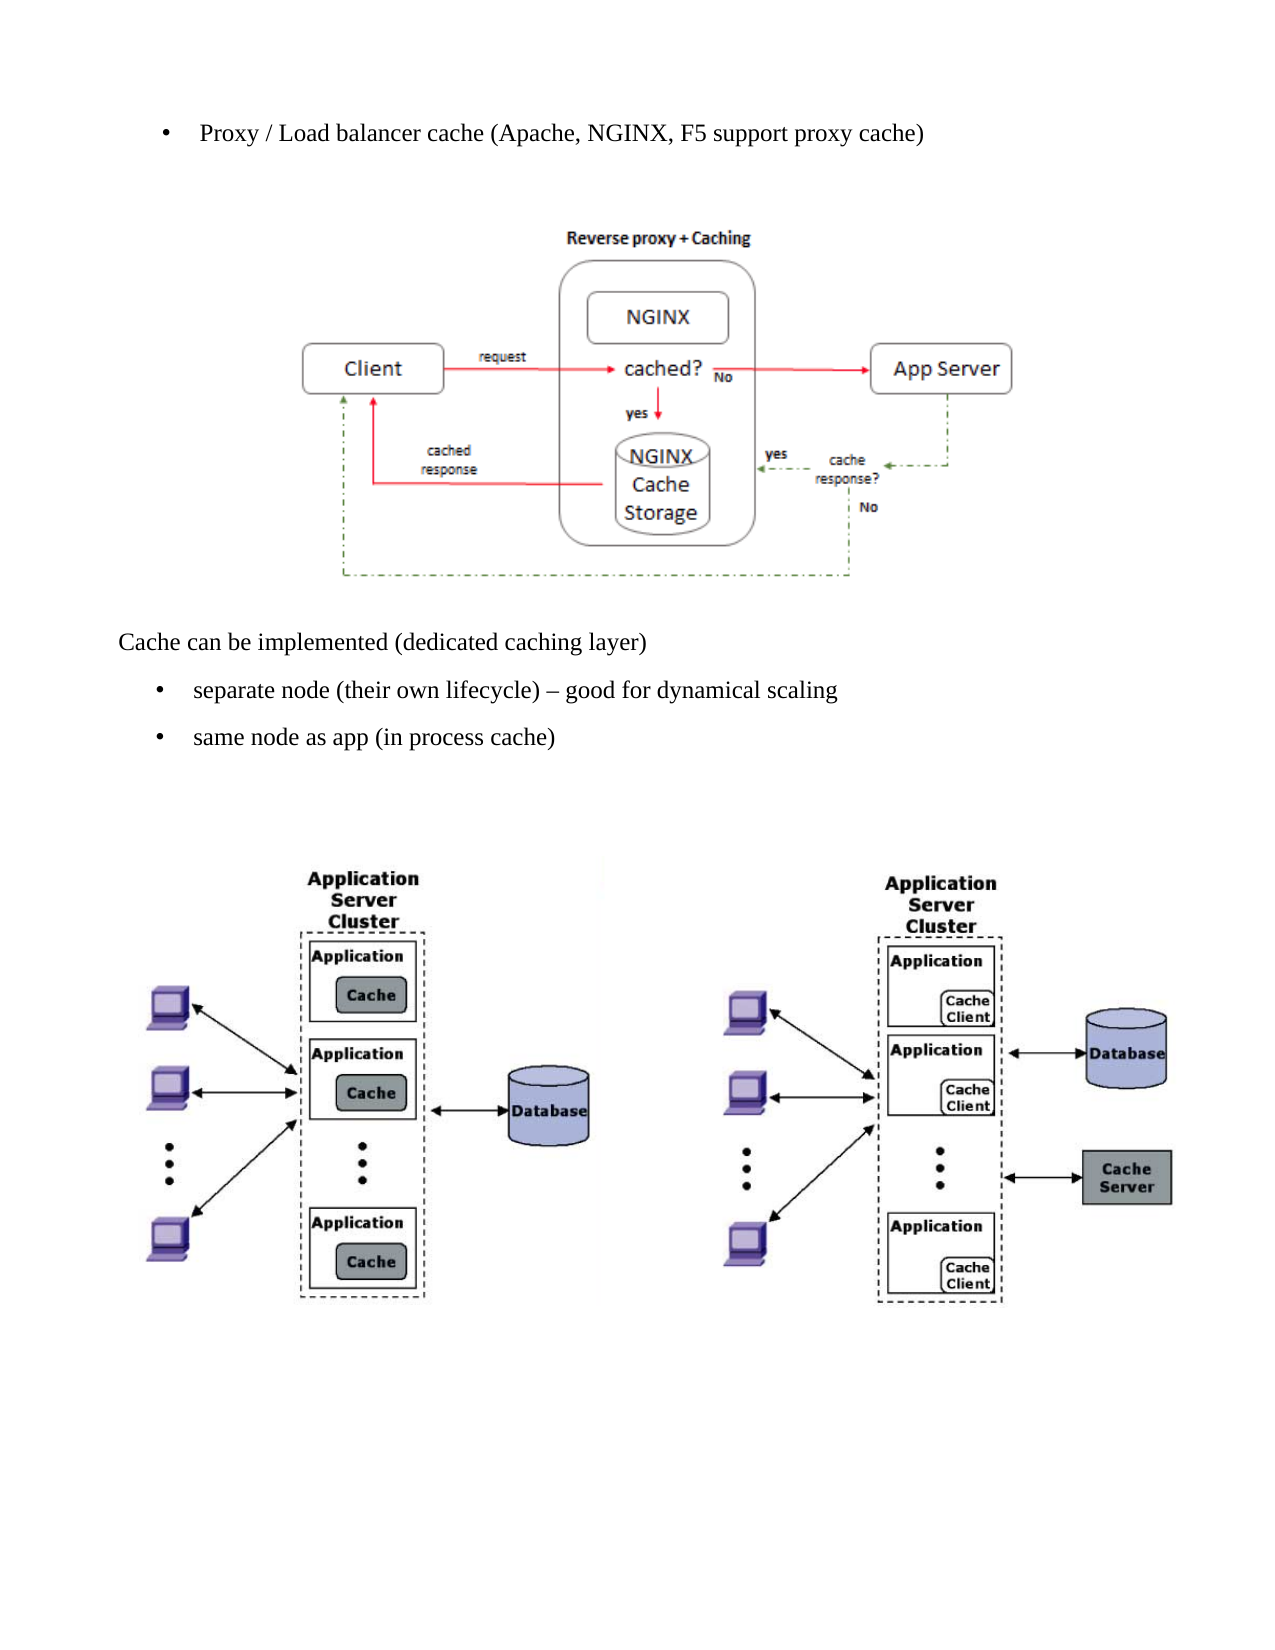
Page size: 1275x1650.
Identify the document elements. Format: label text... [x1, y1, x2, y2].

list same node as app (in process cache) [156, 722, 1157, 817]
picture [712, 869, 1185, 1308]
picture [122, 855, 605, 1306]
picture [282, 210, 1033, 603]
list separate node (their own lifecycle) – good for dynamical scaling [156, 675, 1157, 703]
text Cache can be implemented (dedicated caching layer) [118, 627, 1157, 656]
list Proxy / Load balancer cache (Apache, NGINX, F5 support proxy cache) [162, 118, 1157, 180]
